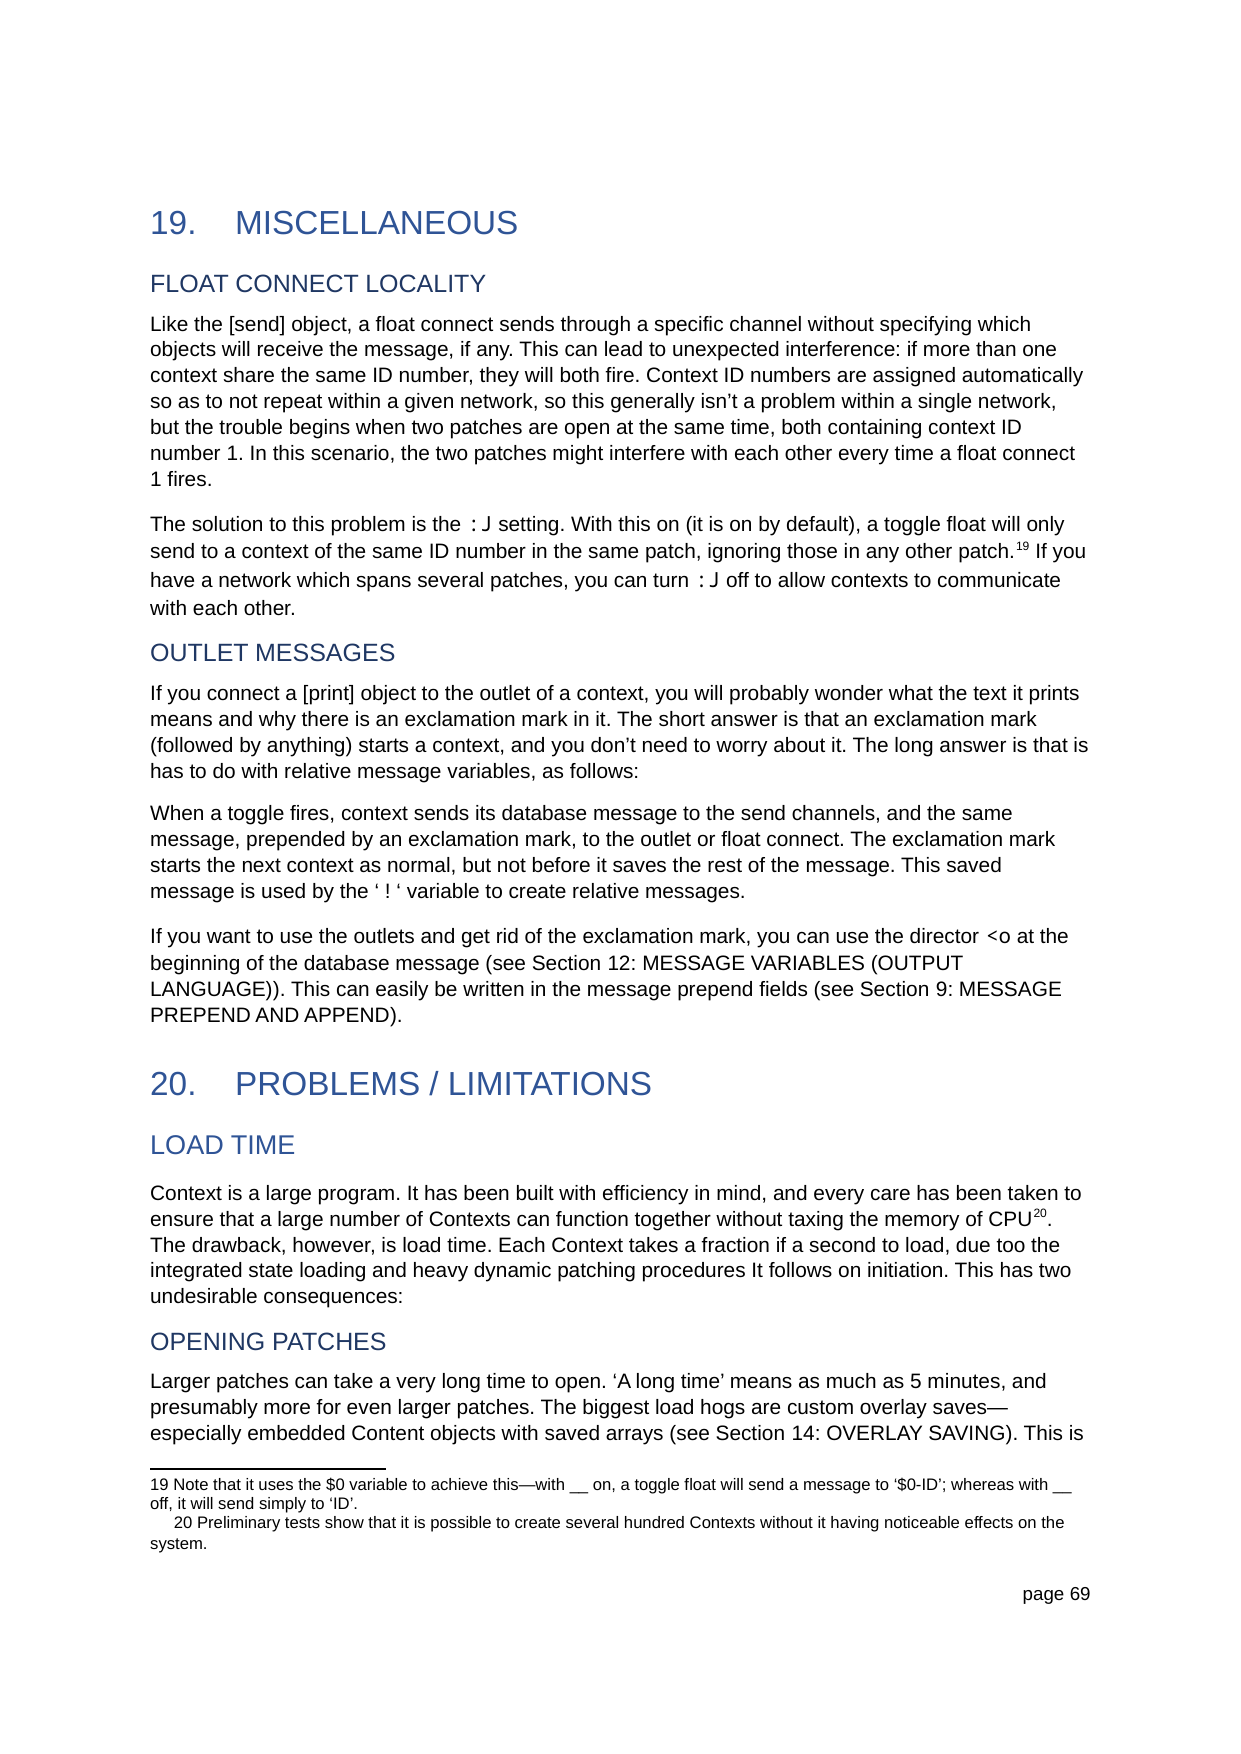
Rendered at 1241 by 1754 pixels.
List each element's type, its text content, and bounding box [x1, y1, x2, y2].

text Larger patches can take a very long time to open. ‘A long time’ means as much as 5 minutes, and presumably more for even larger patches. The biggest load hogs are custom overlay saves—especially embedded Content objects with saved arrays (see Section 14: OVERLAY SAVING). This is [150, 1369, 1090, 1445]
text Preliminary tests show that it is possible to create several hundred Contexts without it having noticeable effects on the system. [150, 1513, 1090, 1553]
text If you connect a [print] object to the outlet of a context, you will probably wonder what the text it prints means and why there is an exclamation mark in it. The short answer is that an exclamation mark (followed by anything) starts a context, and you don’t need to worry about it. The long answer is that is has to do with relative message variables, as follows: [150, 681, 1090, 782]
subtitle OUTLET MESSAGES [150, 638, 1090, 667]
subtitle FLOAT CONNECT LOCALITY [150, 268, 1090, 297]
text Context is a large program. It has been built with efficiency in mind, and every care has been taken to ensure that a large number of Contexts can function together without taxing the memory of CPU. The drawback, however, is load time. Each Context takes a fraction if a second to load, due too the integrated state loading and heavy dynamic patching procedures It follows on initiation. This has two undesirable consequences: [150, 1181, 1090, 1308]
text The solution to this problem is the :J setting. With this on (it is on by default), a toggle float will only send to a context of the same ID number in the same patch, ignoring those in any other patch. If you have a network which spans several patches, you can turn :J off to allow contexts to communicate with each other. [150, 509, 1090, 619]
subtitle PROBLEMS / LIMITATIONS [150, 1064, 1090, 1103]
text Like the [send] object, a float connect sends through a specific channel without specifying which objects will receive the message, if any. This can lead to unexpected interference: if more than one context share the same ID number, they will both fire. Context ID numbers are assigned automatically so as to not repeat within a given network, so this generally isn’t a problem within a single network, but the trouble begins when two patches are open at the same time, both containing context ID number 1. In this scenario, the two patches might interfere with each other every time a float connect 1 fires. [150, 311, 1090, 490]
subtitle LOAD TIME [150, 1129, 1090, 1161]
text If you want to use the outlets and get rid of the exclamation mark, you can use the director <o at the beginning of the database message (see Section 12: MESSAGE VARIABLES (OUTPUT LANGUAGE)). This can easily be written in the message prepend fields (see Section 9: MESSAGE PREPEND AND APPEND). [150, 921, 1090, 1027]
text Note that it uses the $0 variable to achieve this—with __ on, a toggle float will send a message to ‘$0-ID’; whereas with __ off, it will send simply to ‘ID’. [150, 1475, 1090, 1513]
subtitle OPENING PATCHES [150, 1326, 1090, 1355]
subtitle MISCELLANEOUS [150, 203, 1090, 242]
text When a toggle fires, context sends its database message to the send channels, and the same message, prepended by an exclamation mark, to the outlet or float connect. The exclamation mark starts the next context as normal, but not before it saves the rest of the message. This saved message is used by the ‘ ! ‘ variable to create relative messages. [150, 801, 1090, 902]
